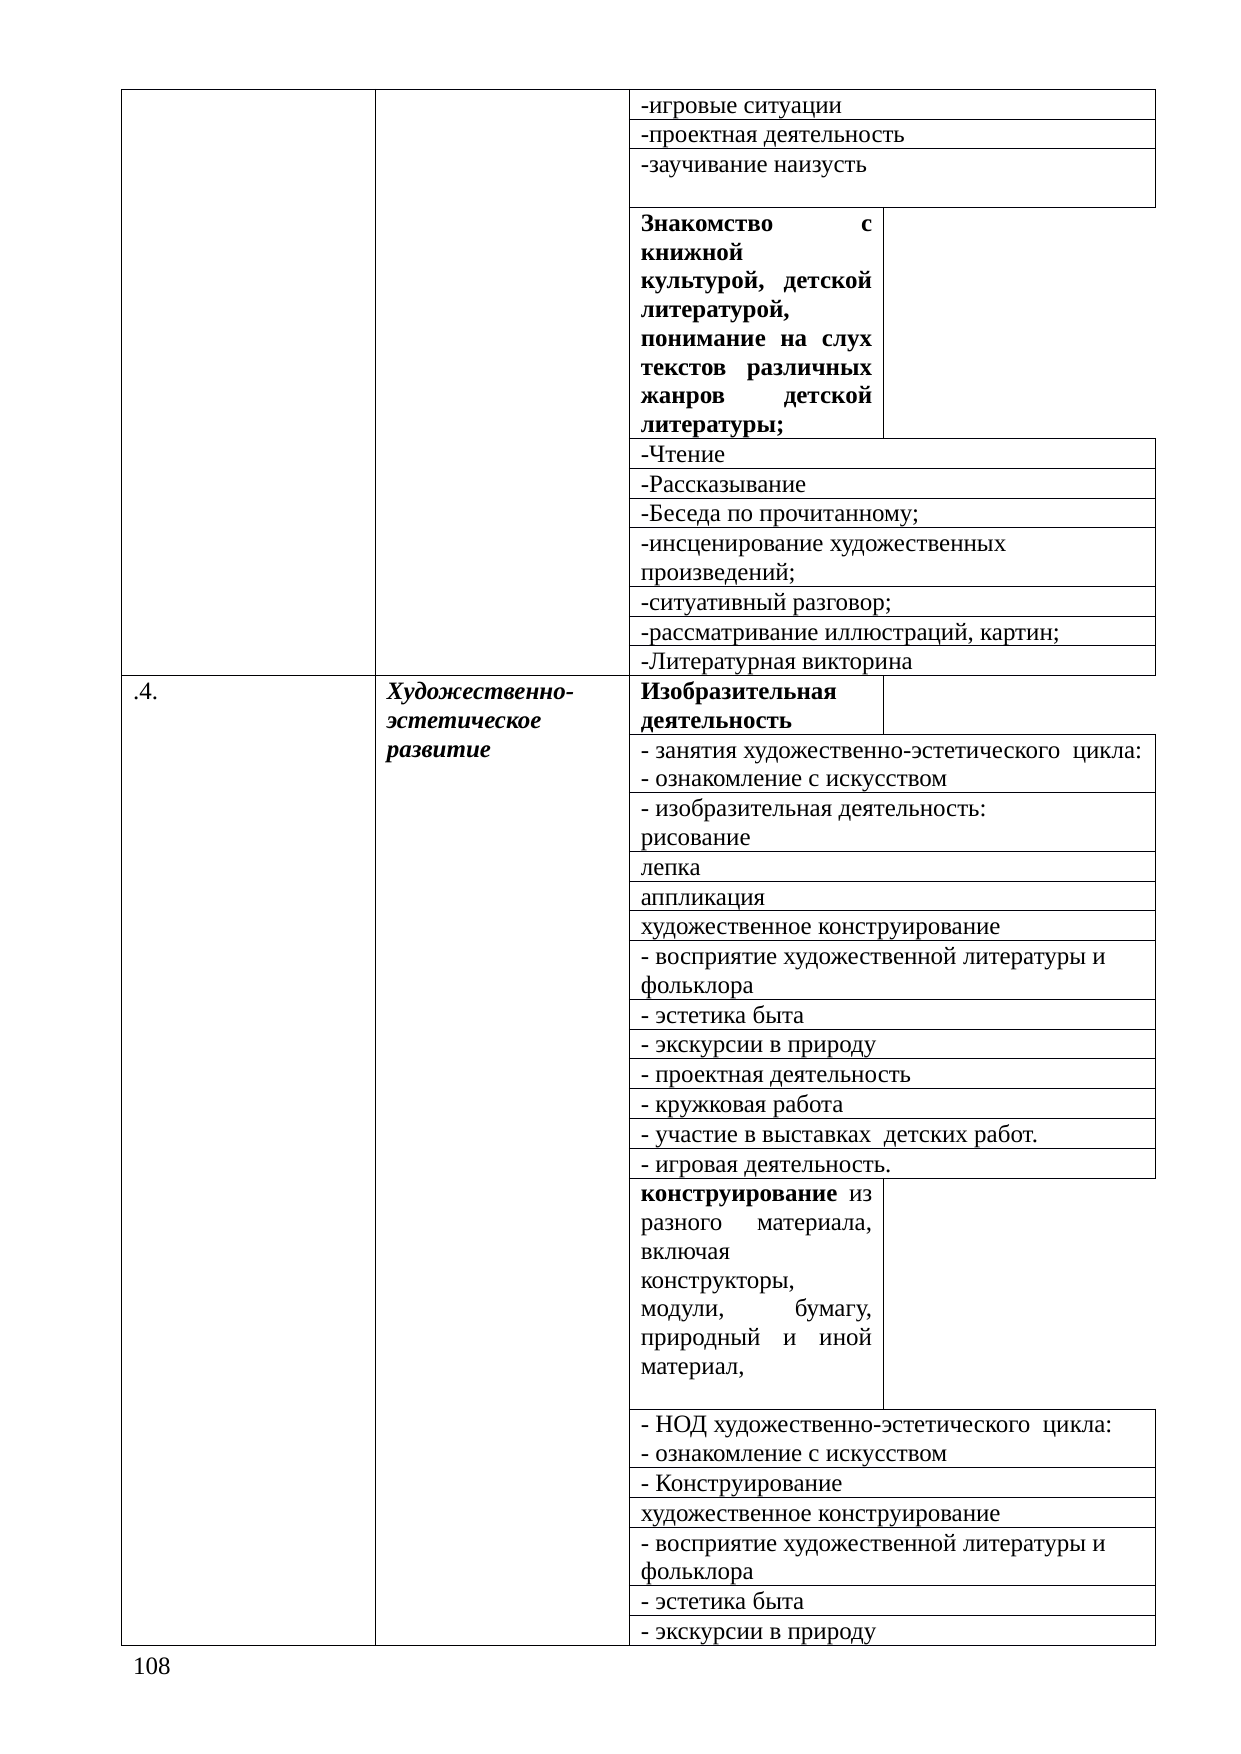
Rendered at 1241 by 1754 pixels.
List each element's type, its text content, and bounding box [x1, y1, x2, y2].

table_cell - игровая деятельность. [630, 1149, 1155, 1177]
table_cell - Конструирование [630, 1468, 1155, 1497]
table_cell Художественно-эстетическое развитие [376, 676, 629, 1645]
table_cell - восприятие художественной литературы и фольклора [630, 941, 1155, 999]
table_cell - НОД художественно-эстетического цикла: - ознакомление с искусством [630, 1410, 1155, 1467]
table_cell - экскурсии в природу [630, 1030, 1155, 1058]
table_cell -Литературная викторина [630, 646, 1155, 675]
table_cell - изобразительная деятельность: рисование [630, 793, 1155, 851]
table_cell Изобразительная деятельность [630, 676, 883, 734]
table_cell -проектная деятельность [630, 120, 1155, 148]
table_cell аппликация [630, 882, 1155, 910]
table_cell -инсценирование художественных произведений; [630, 528, 1155, 586]
table_cell [122, 90, 375, 675]
table_cell художественное конструирование [630, 1498, 1155, 1527]
table_cell -заучивание наизусть [630, 149, 1155, 207]
table_cell -Чтение [630, 439, 1155, 468]
table_cell - экскурсии в природу [630, 1616, 1155, 1645]
table_cell -Рассказывание [630, 469, 1155, 497]
table_cell -рассматривание иллюстраций, картин; [630, 617, 1155, 645]
table_cell -игровые ситуации [630, 90, 1155, 118]
table_cell .4. [122, 676, 375, 1645]
table_cell - занятия художественно-эстетического цикла: - ознакомление с искусством [630, 735, 1155, 792]
table_cell -ситуативный разговор; [630, 587, 1155, 616]
table_cell конструирование из разного материала, включая конструкторы, модули, бумагу, природный и иной материал, [630, 1179, 883, 1408]
table_cell - участие в выставках детских работ. [630, 1119, 1155, 1148]
table_cell - проектная деятельность [630, 1059, 1155, 1088]
table_cell - эстетика быта [630, 1000, 1155, 1028]
table_cell художественное конструирование [630, 911, 1155, 940]
table_cell - кружковая работа [630, 1089, 1155, 1118]
table_cell - восприятие художественной литературы и фольклора [630, 1528, 1155, 1585]
table_cell лепка [630, 852, 1155, 881]
table_cell Знакомство с книжной культурой, детской литературой, понимание на слух текстов различных жанров детской литературы; [630, 208, 883, 438]
table_cell - эстетика быта [630, 1586, 1155, 1615]
table_cell [376, 90, 629, 675]
table_cell -Беседа по прочитанному; [630, 499, 1155, 527]
